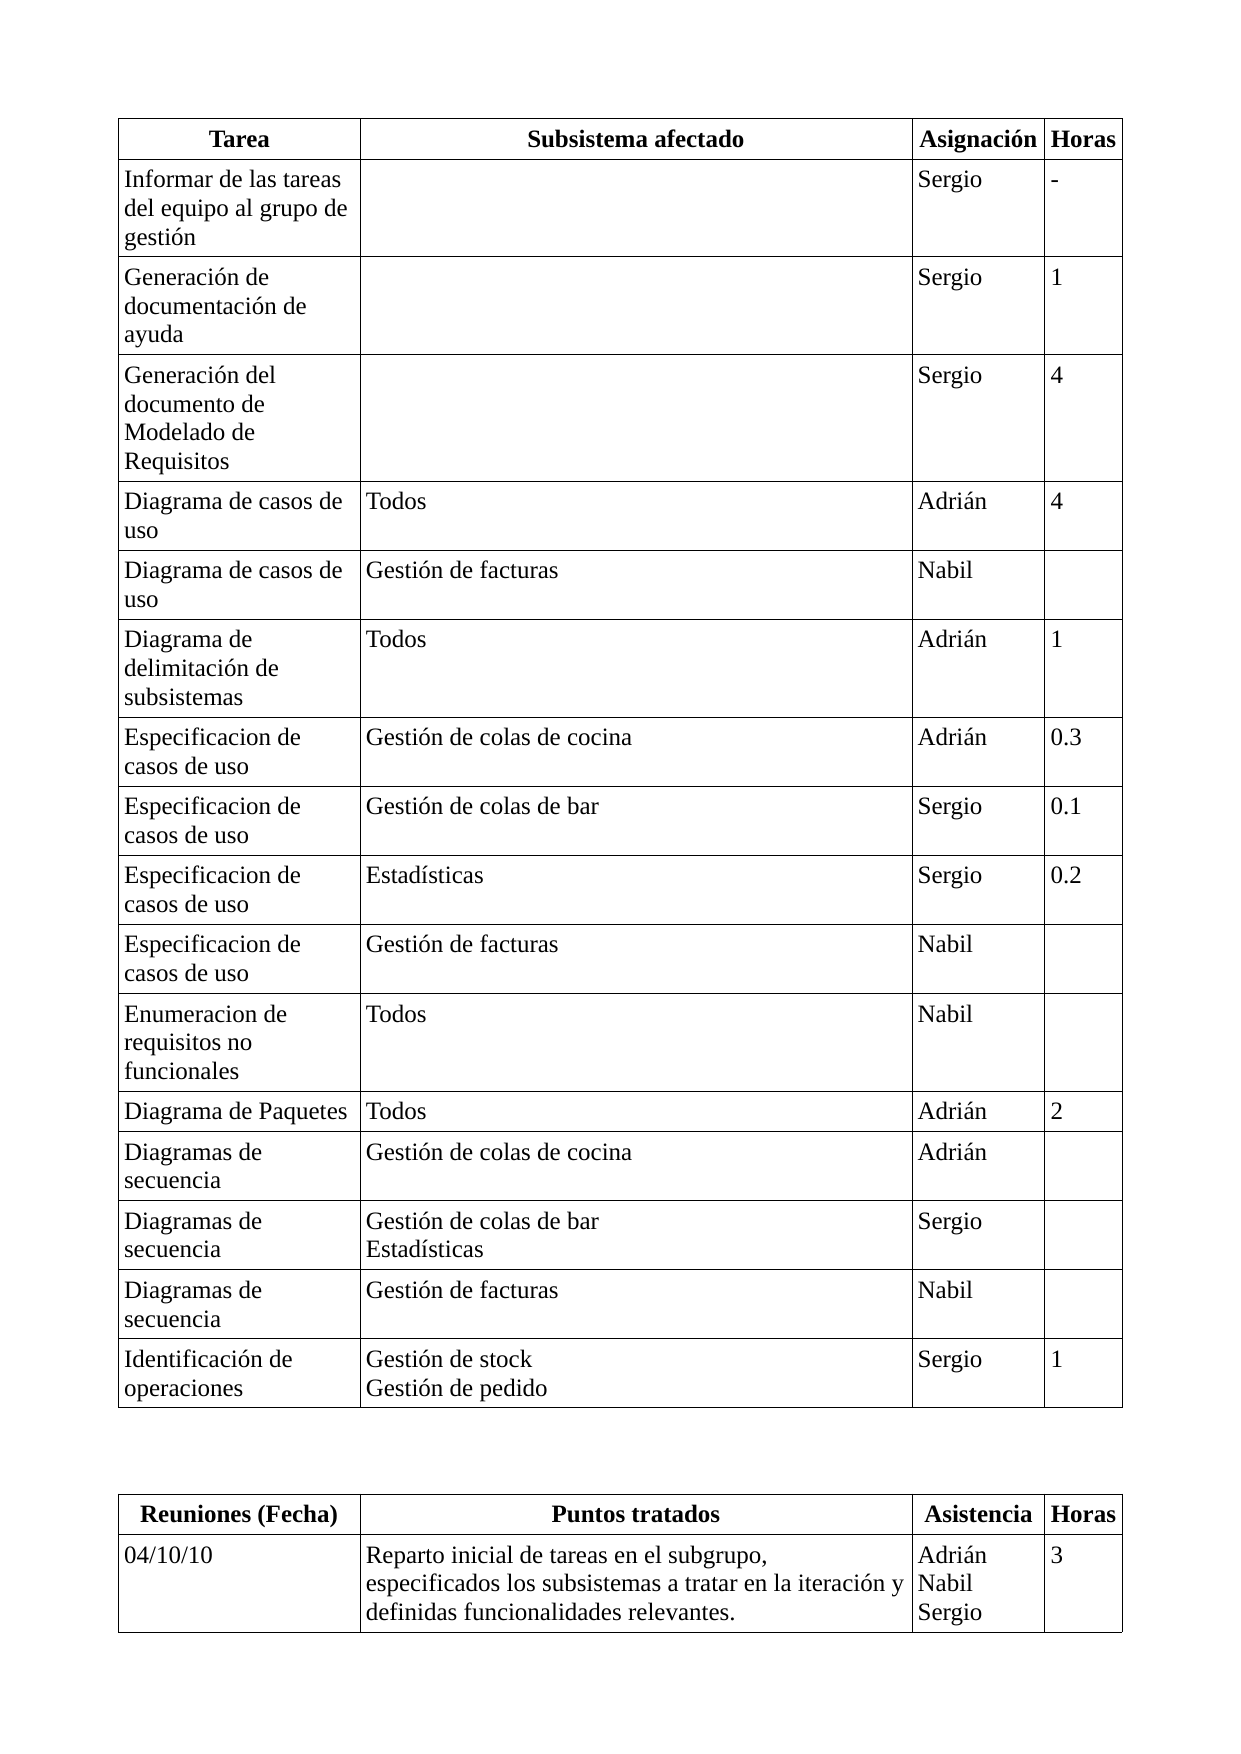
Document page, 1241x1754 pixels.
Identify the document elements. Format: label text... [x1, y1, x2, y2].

table_cell Nabil [913, 994, 1044, 1091]
table_cell 1 [1045, 1339, 1122, 1407]
table_cell Nabil [913, 1270, 1044, 1338]
table_cell Informar de las tareas del equipo al grupo de gestión [119, 160, 360, 256]
table_cell Especificacion de casos de uso [119, 925, 360, 993]
table_header Horas [1045, 119, 1122, 158]
table_cell [361, 257, 912, 354]
table_header Horas [1045, 1495, 1122, 1534]
table_cell 2 [1045, 1092, 1122, 1131]
table_cell Sergio [913, 257, 1044, 354]
table_cell Gestión de colas de bar Estadísticas [361, 1201, 912, 1269]
table_cell Gestión de stock Gestión de pedido [361, 1339, 912, 1407]
table_cell Gestión de facturas [361, 551, 912, 619]
table_cell [1045, 1132, 1122, 1200]
table_cell Adrián [913, 1092, 1044, 1131]
table_cell Adrián [913, 1132, 1044, 1200]
table_cell Diagramas de secuencia [119, 1132, 360, 1200]
table_cell Adrián [913, 620, 1044, 717]
table_cell 1 [1045, 257, 1122, 354]
table_cell Adrián [913, 718, 1044, 786]
table_cell Diagrama de casos de uso [119, 551, 360, 619]
table_cell [361, 160, 912, 256]
table_header Reuniones (Fecha) [119, 1495, 360, 1534]
table_cell Nabil [913, 925, 1044, 993]
table_cell 10/04/10 [119, 1535, 360, 1632]
table_cell Identificación de operaciones [119, 1339, 360, 1407]
table_cell Diagrama de Paquetes [119, 1092, 360, 1131]
table_cell Diagrama de delimitación de subsistemas [119, 620, 360, 717]
table_header Tarea [119, 119, 360, 158]
table_cell Nabil [913, 551, 1044, 619]
table_cell Especificacion de casos de uso [119, 787, 360, 855]
table_cell Gestión de colas de bar [361, 787, 912, 855]
table_cell 4 [1045, 482, 1122, 550]
table_cell Todos [361, 620, 912, 717]
table_cell Generación de documentación de ayuda [119, 257, 360, 354]
table_cell Enumeracion de requisitos no funcionales [119, 994, 360, 1091]
table_cell Adrián [913, 482, 1044, 550]
table_cell Todos [361, 1092, 912, 1131]
table_cell Diagramas de secuencia [119, 1201, 360, 1269]
table_cell 1 [1045, 620, 1122, 717]
table_cell Estadísticas [361, 856, 912, 924]
table_cell Especificacion de casos de uso [119, 856, 360, 924]
table_cell Diagramas de secuencia [119, 1270, 360, 1338]
table_cell [1045, 994, 1122, 1091]
table_cell Todos [361, 994, 912, 1091]
table_cell Sergio [913, 787, 1044, 855]
table_header Asistencia [913, 1495, 1044, 1534]
table_cell [1045, 925, 1122, 993]
table_cell - [1045, 160, 1122, 256]
table_cell 3 [1045, 1535, 1122, 1632]
table_cell Sergio [913, 856, 1044, 924]
table_cell [361, 355, 912, 481]
table_cell Sergio [913, 355, 1044, 481]
table_header Asignación [913, 119, 1044, 158]
table_cell 0,3 [1045, 718, 1122, 786]
table_cell Gestión de colas de cocina [361, 718, 912, 786]
table_cell 0,1 [1045, 787, 1122, 855]
table_cell Adrián Nabil Sergio [913, 1535, 1044, 1632]
table_cell [1045, 551, 1122, 619]
table_cell Especificacion de casos de uso [119, 718, 360, 786]
table_cell Sergio [913, 160, 1044, 256]
table_cell [1045, 1201, 1122, 1269]
table_cell 0.2 [1045, 856, 1122, 924]
table_cell Diagrama de casos de uso [119, 482, 360, 550]
table_cell Generación del documento de Modelado de Requisitos [119, 355, 360, 481]
table_cell Todos [361, 482, 912, 550]
table_header Puntos tratados [361, 1495, 912, 1534]
table_cell Gestión de facturas [361, 1270, 912, 1338]
table_cell Sergio [913, 1201, 1044, 1269]
table_cell [1045, 1270, 1122, 1338]
table_cell Reparto inicial de tareas en el subgrupo, especificados los subsistemas a tratar en la iteración y definidas funcionalidades relevantes. [361, 1535, 912, 1632]
table_cell Sergio [913, 1339, 1044, 1407]
table_cell Gestión de facturas [361, 925, 912, 993]
table_header Subsistema afectado [361, 119, 912, 158]
table_cell 4 [1045, 355, 1122, 481]
table_cell Gestión de colas de cocina [361, 1132, 912, 1200]
